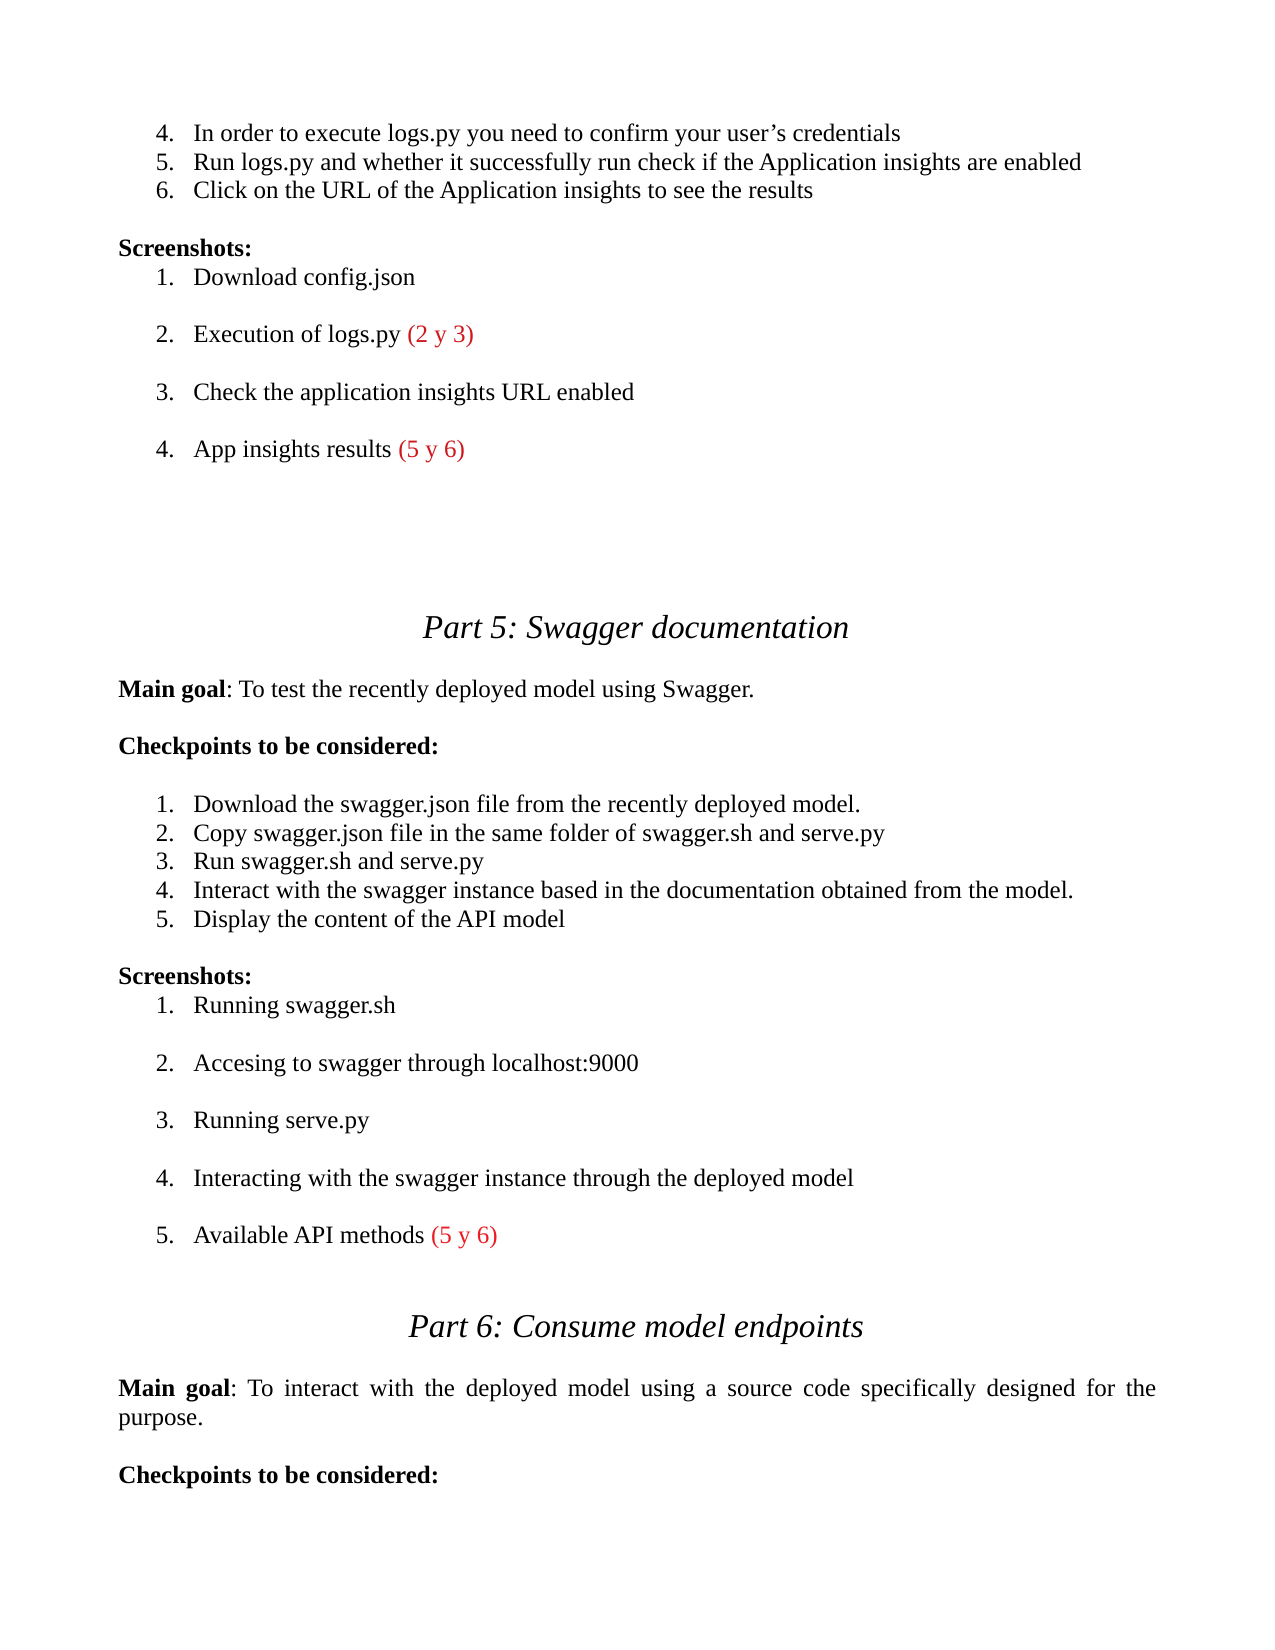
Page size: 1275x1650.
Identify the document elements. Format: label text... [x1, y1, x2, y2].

list In order to execute logs.py you need to confirm your user’s credentials [156, 118, 1157, 147]
text Part 5: Swagger documentation [118, 607, 1157, 645]
text Screenshots: [118, 233, 1157, 262]
text Main goal: To test the recently deployed model using Swagger. [118, 674, 1157, 703]
list Available API methods (5 y 6) [156, 1220, 1157, 1249]
text Checkpoints to be considered: [118, 731, 1157, 760]
list Accesing to swagger through localhost:9000 [156, 1048, 1157, 1076]
list Running swagger.sh [156, 990, 1157, 1019]
list Copy swagger.json file in the same folder of swagger.sh and serve.py [156, 818, 1157, 846]
text Screenshots: [118, 961, 1157, 990]
list Check the application insights URL enabled [156, 377, 1157, 406]
text Main goal: To interact with the deployed model using a source code specifically designed for the purpose. [118, 1373, 1157, 1431]
list Click on the URL of the Application insights to see the results [156, 176, 1157, 204]
list Display the content of the API model [156, 904, 1157, 933]
list App insights results (5 y 6) [156, 434, 1157, 463]
list Run swagger.sh and serve.py [156, 846, 1157, 875]
list Download the swagger.json file from the recently deployed model. [156, 789, 1157, 818]
list Interact with the swagger instance based in the documentation obtained from the model. [156, 875, 1157, 904]
list Interacting with the swagger instance through the deployed model [156, 1163, 1157, 1191]
text Part 6: Consume model endpoints [118, 1306, 1157, 1345]
list Execution of logs.py (2 y 3) [156, 319, 1157, 348]
text Checkpoints to be considered: [118, 1460, 1157, 1488]
list Download config.json [156, 262, 1157, 291]
list Run logs.py and whether it successfully run check if the Application insights are enabled [156, 147, 1157, 176]
list Running serve.py [156, 1105, 1157, 1134]
